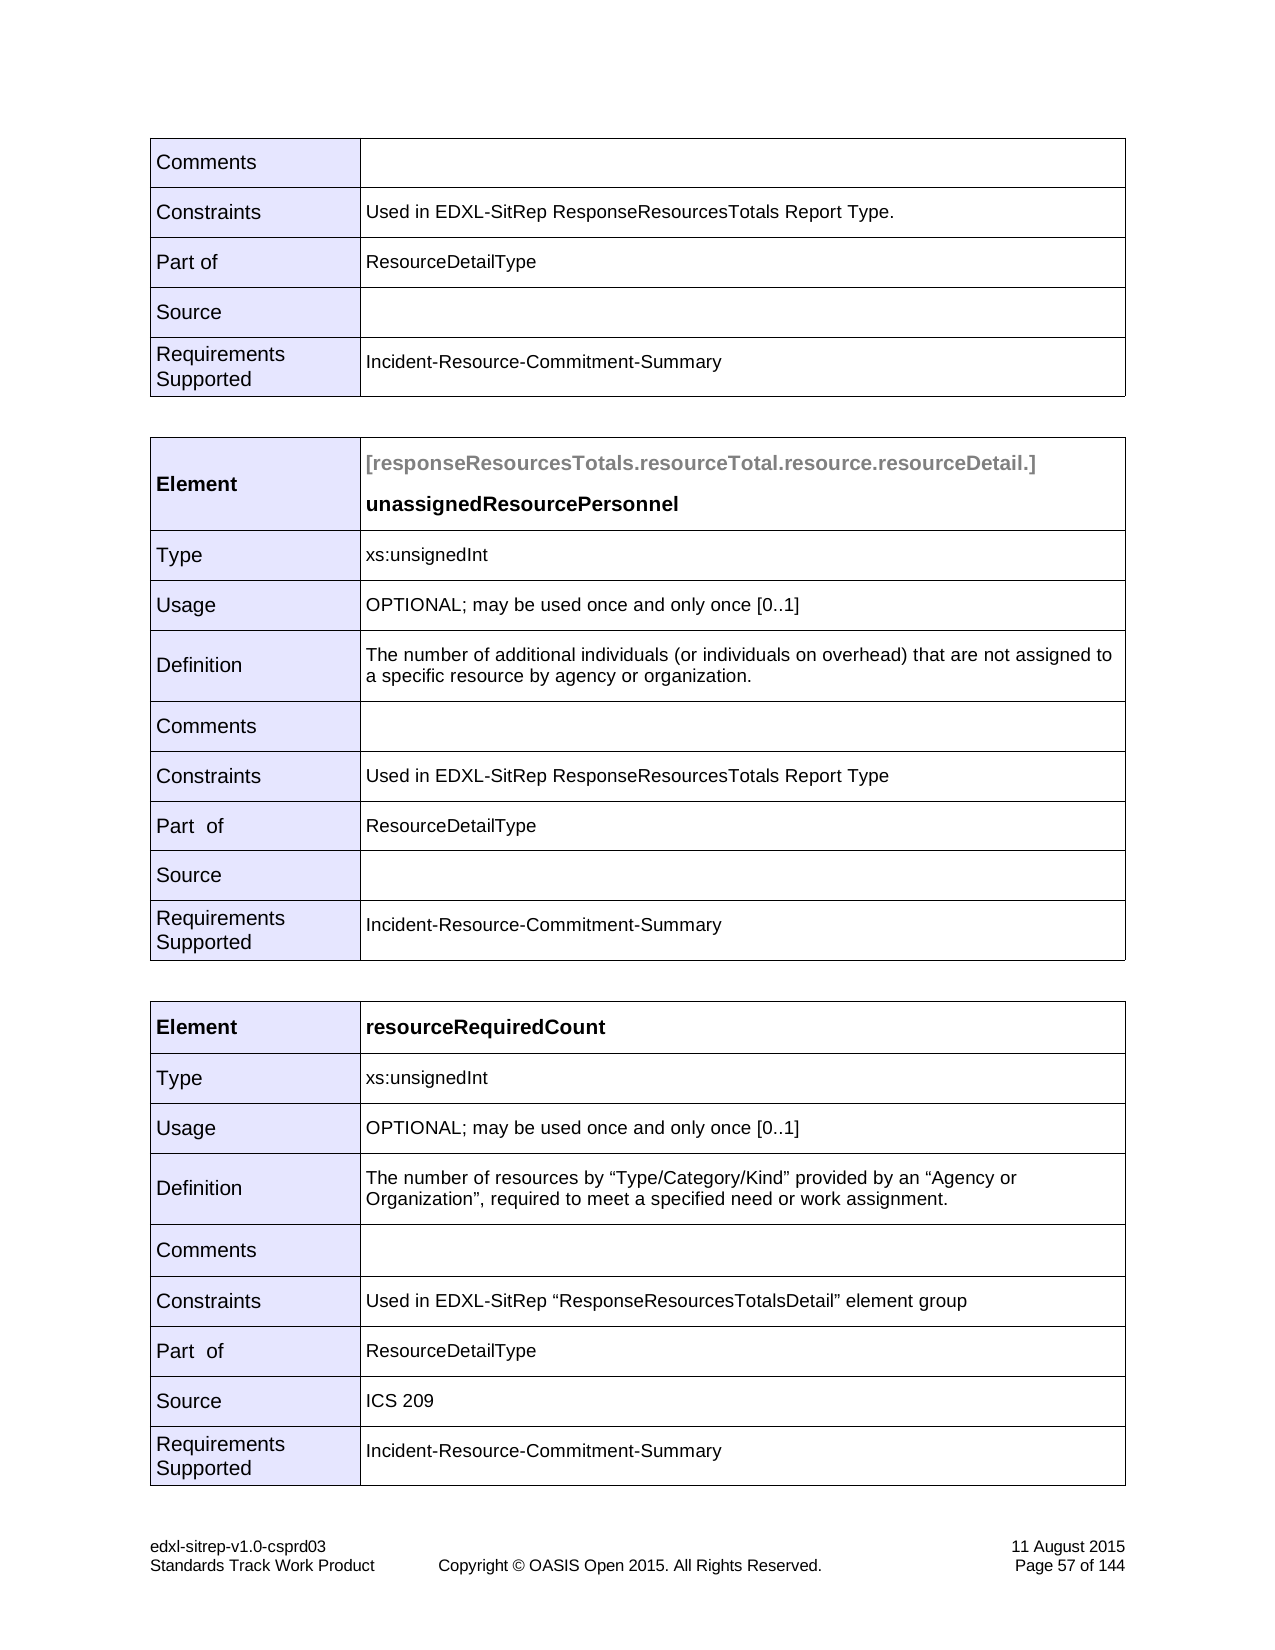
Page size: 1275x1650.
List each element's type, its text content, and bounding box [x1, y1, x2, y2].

table_cell Comments [151, 702, 360, 751]
table_header resourceRequiredCount [361, 1002, 1125, 1053]
table_cell OPTIONAL; may be used once and only once [0..1] [361, 1104, 1125, 1153]
table_cell Usage [151, 1104, 360, 1153]
table_cell Incident-Resource-Commitment-Summary [361, 901, 1125, 960]
table_cell ResourceDetailType [361, 1327, 1125, 1376]
table_cell Requirements Supported [151, 901, 360, 960]
table_cell [361, 702, 1125, 751]
table_cell [361, 1225, 1125, 1276]
table_cell Incident-Resource-Commitment-Summary [361, 338, 1125, 396]
table_cell Usage [151, 581, 360, 630]
table_cell ICS 209 [361, 1377, 1125, 1426]
table_cell xs:unsignedInt [361, 1054, 1125, 1103]
table_cell Constraints [151, 752, 360, 801]
table_cell Comments [151, 139, 360, 187]
table_cell ResourceDetailType [361, 802, 1125, 850]
table_cell ResourceDetailType [361, 238, 1125, 287]
table_cell Part of [151, 1327, 360, 1376]
table_cell Definition [151, 631, 360, 701]
table_header Element [151, 1002, 360, 1053]
table_cell Definition [151, 1154, 360, 1224]
table_cell Comments [151, 1225, 360, 1276]
table_cell Part of [151, 238, 360, 287]
table_cell Requirements Supported [151, 338, 360, 396]
table_cell OPTIONAL; may be used once and only once [0..1] [361, 581, 1125, 630]
table_cell The number of additional individuals (or individuals on overhead) that are not assigned to a specific resource by agency or organization. [361, 631, 1125, 701]
table_cell Used in EDXL-SitRep ResponseResourcesTotals Report Type. [361, 188, 1125, 237]
table_cell Type [151, 531, 360, 580]
table_cell [361, 288, 1125, 337]
table_cell Incident-Resource-Commitment-Summary [361, 1427, 1125, 1485]
table_header [responseResourcesTotals.resourceTotal.resource.resourceDetail.] unassignedResourcePersonnel [361, 438, 1125, 530]
table_cell Constraints [151, 188, 360, 237]
table_cell The number of resources by “Type/Category/Kind” provided by an “Agency or Organization”, required to meet a specified need or work assignment. [361, 1154, 1125, 1224]
table_cell xs:unsignedInt [361, 531, 1125, 580]
table_header Element [151, 438, 360, 530]
table_cell Source [151, 851, 360, 900]
table_cell Source [151, 288, 360, 337]
table_cell Requirements Supported [151, 1427, 360, 1485]
table_cell Part of [151, 802, 360, 850]
table_cell Type [151, 1054, 360, 1103]
table_cell Constraints [151, 1277, 360, 1326]
table_cell Used in EDXL-SitRep ResponseResourcesTotals Report Type [361, 752, 1125, 801]
table_cell [361, 851, 1125, 900]
table_cell [361, 139, 1125, 187]
table_cell Used in EDXL-SitRep “ResponseResourcesTotalsDetail” element group [361, 1277, 1125, 1326]
table_cell Source [151, 1377, 360, 1426]
